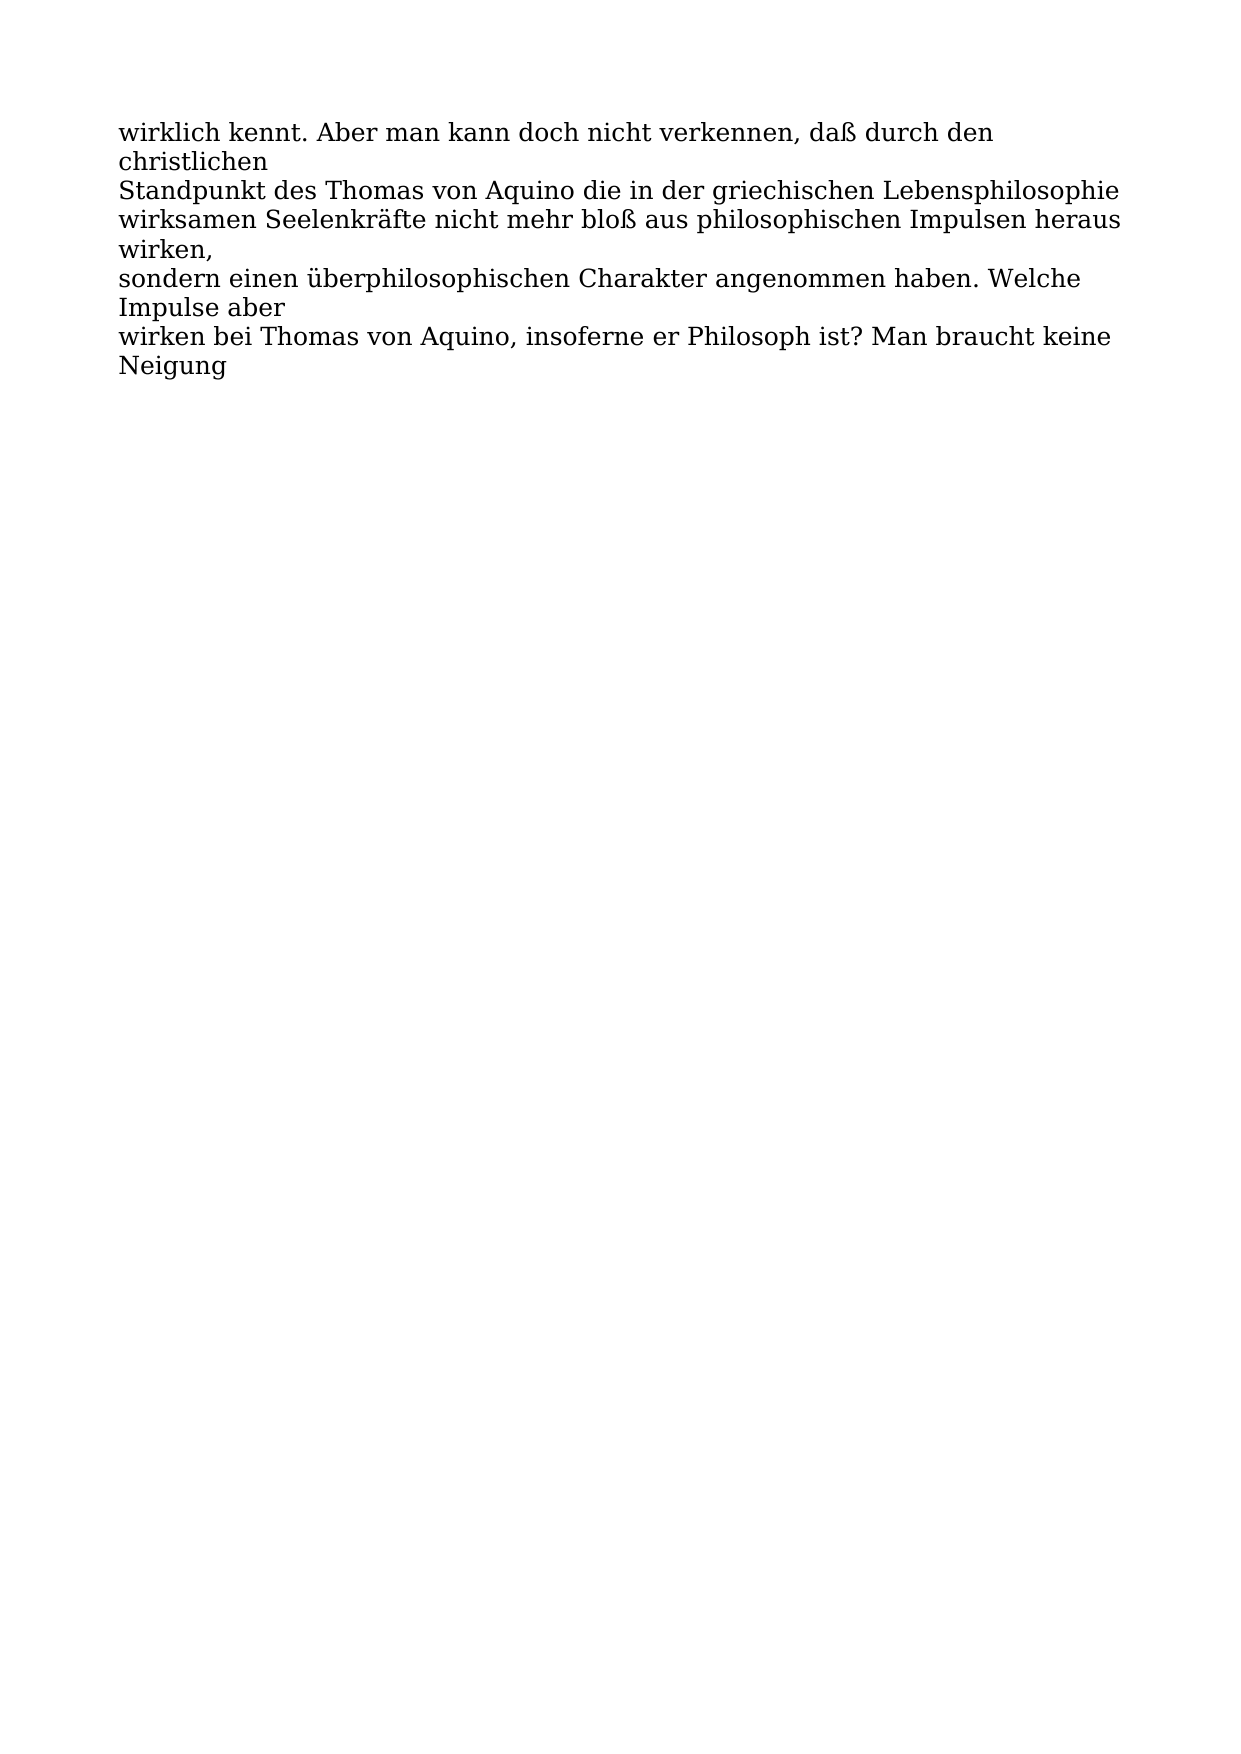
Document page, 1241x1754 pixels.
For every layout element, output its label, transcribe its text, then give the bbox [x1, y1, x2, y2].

text wirken bei Thomas von Aquino, insoferne er Philosoph ist? Man braucht keine Neigung [118, 322, 1122, 381]
text Standpunkt des Thomas von Aquino die in der griechischen Lebensphilosophie [118, 176, 1122, 206]
text sondern einen überphilosophischen Charakter angenommen haben. Welche Impulse aber [118, 264, 1122, 322]
text wirklich kennt. Aber man kann doch nicht verkennen, daß durch den christlichen [118, 118, 1122, 176]
text wirksamen Seelenkräfte nicht mehr bloß aus philosophischen Impulsen heraus wirken, [118, 206, 1122, 264]
